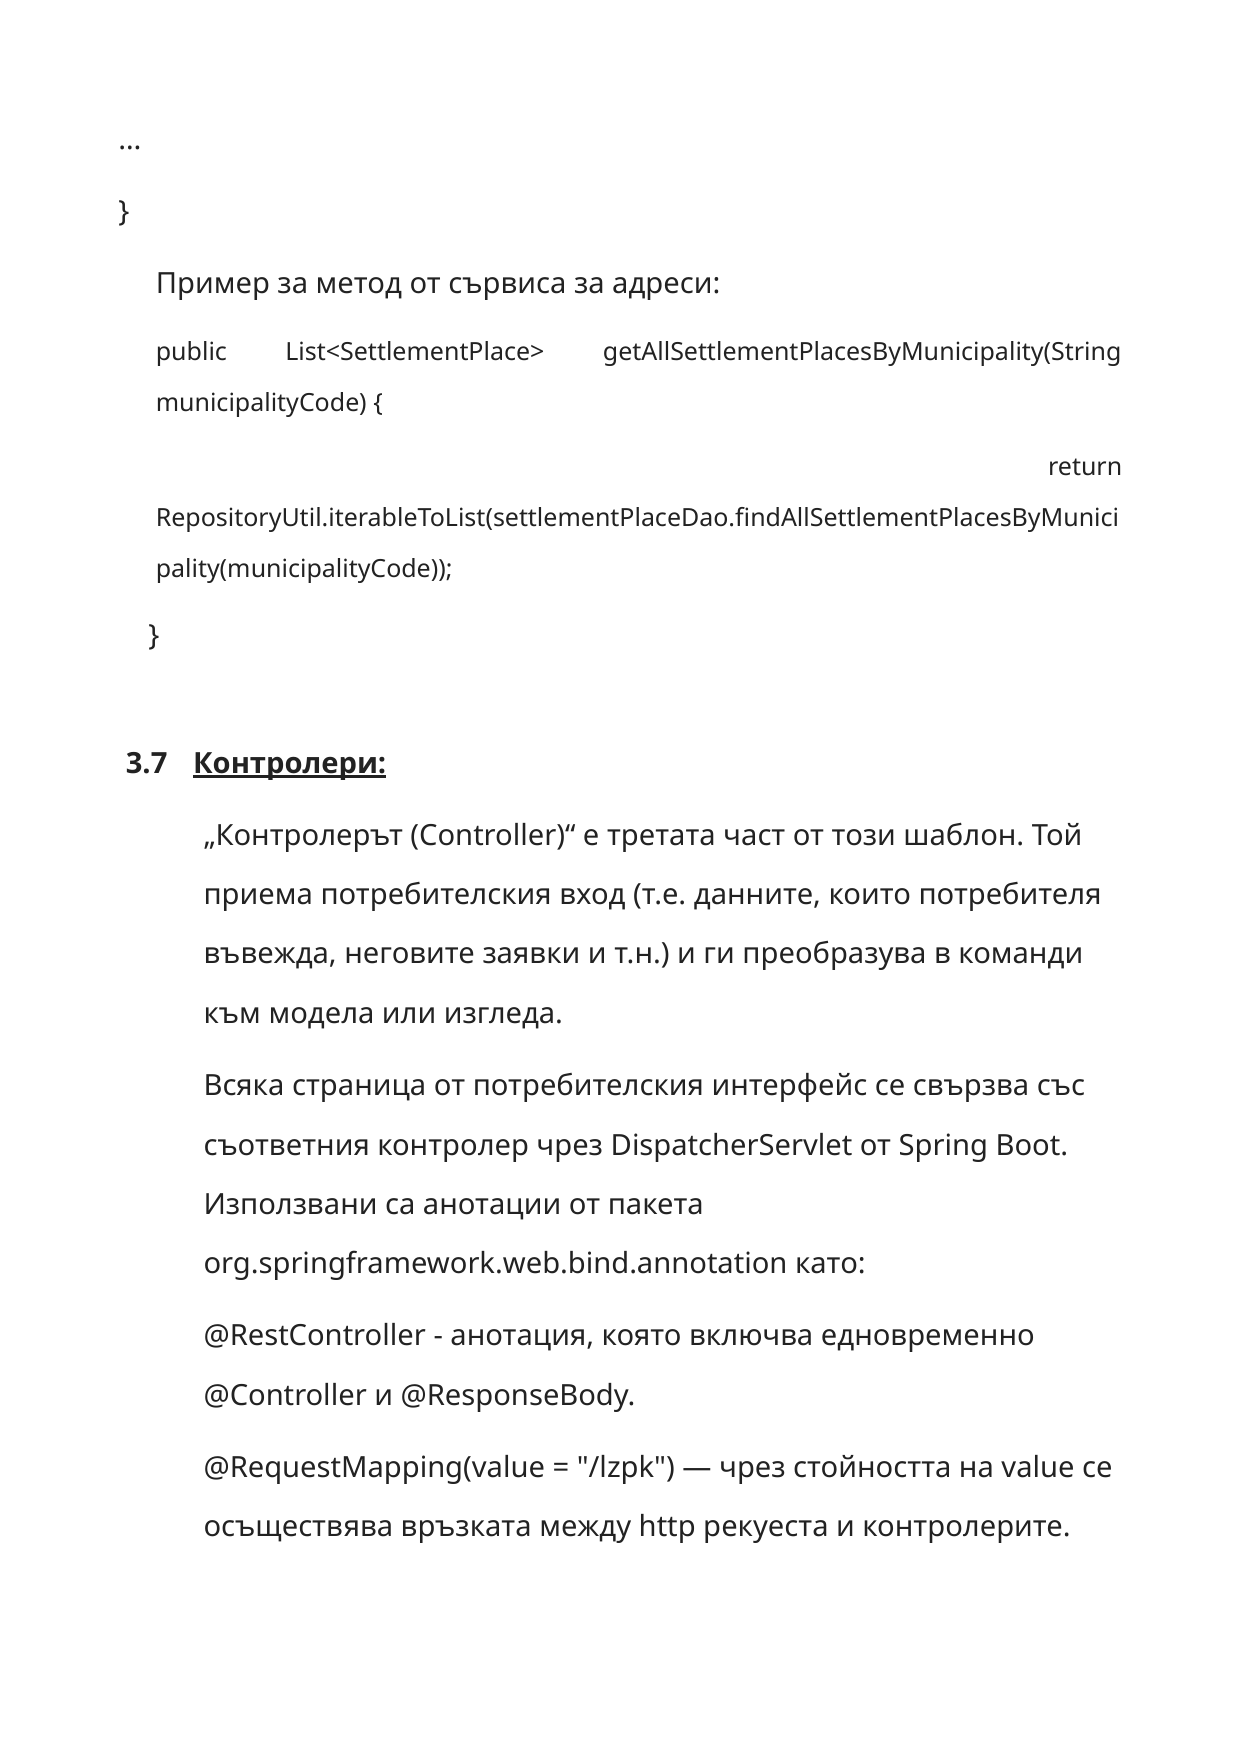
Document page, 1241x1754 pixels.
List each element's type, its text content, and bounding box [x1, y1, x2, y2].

list @RequestMapping(value = "/lzpk") — чрез стойността на value се осъществява връзката между http рекуеста и контролерите. [166, 1446, 1122, 1545]
list „Контролерът (Controller)“ е третата част от този шаблон. Той приема потребителския вход (т.е. данните, които потребителя въвежда, неговите заявки и т.н.) и ги преобразува в команди към модела или изгледа. [166, 814, 1122, 1032]
list Контролери: [118, 742, 1122, 782]
list @RestController - анотация, която включва едновременно @Controller и @ResponseBody. [166, 1315, 1122, 1414]
text return RepositoryUtil.iterableToList(settlementPlaceDao.findAllSettlementPlacesByMunicipality(municipalityCode)); [118, 449, 1122, 585]
list Пример за метод от сървиса за адреси: [118, 262, 1122, 302]
list Всяка страница от потребителския интерфейс се свързва със съответния контролер чрез DispatcherServlet от Spring Boot. Използвани са анотации от пакета org.springframework.web.bind.annotation като: [166, 1064, 1122, 1282]
text public List<SettlementPlace> getAllSettlementPlacesByMunicipality(String municipalityCode) { [118, 334, 1122, 419]
text } [118, 190, 1122, 230]
text … [118, 118, 1122, 158]
text } [118, 614, 1122, 654]
